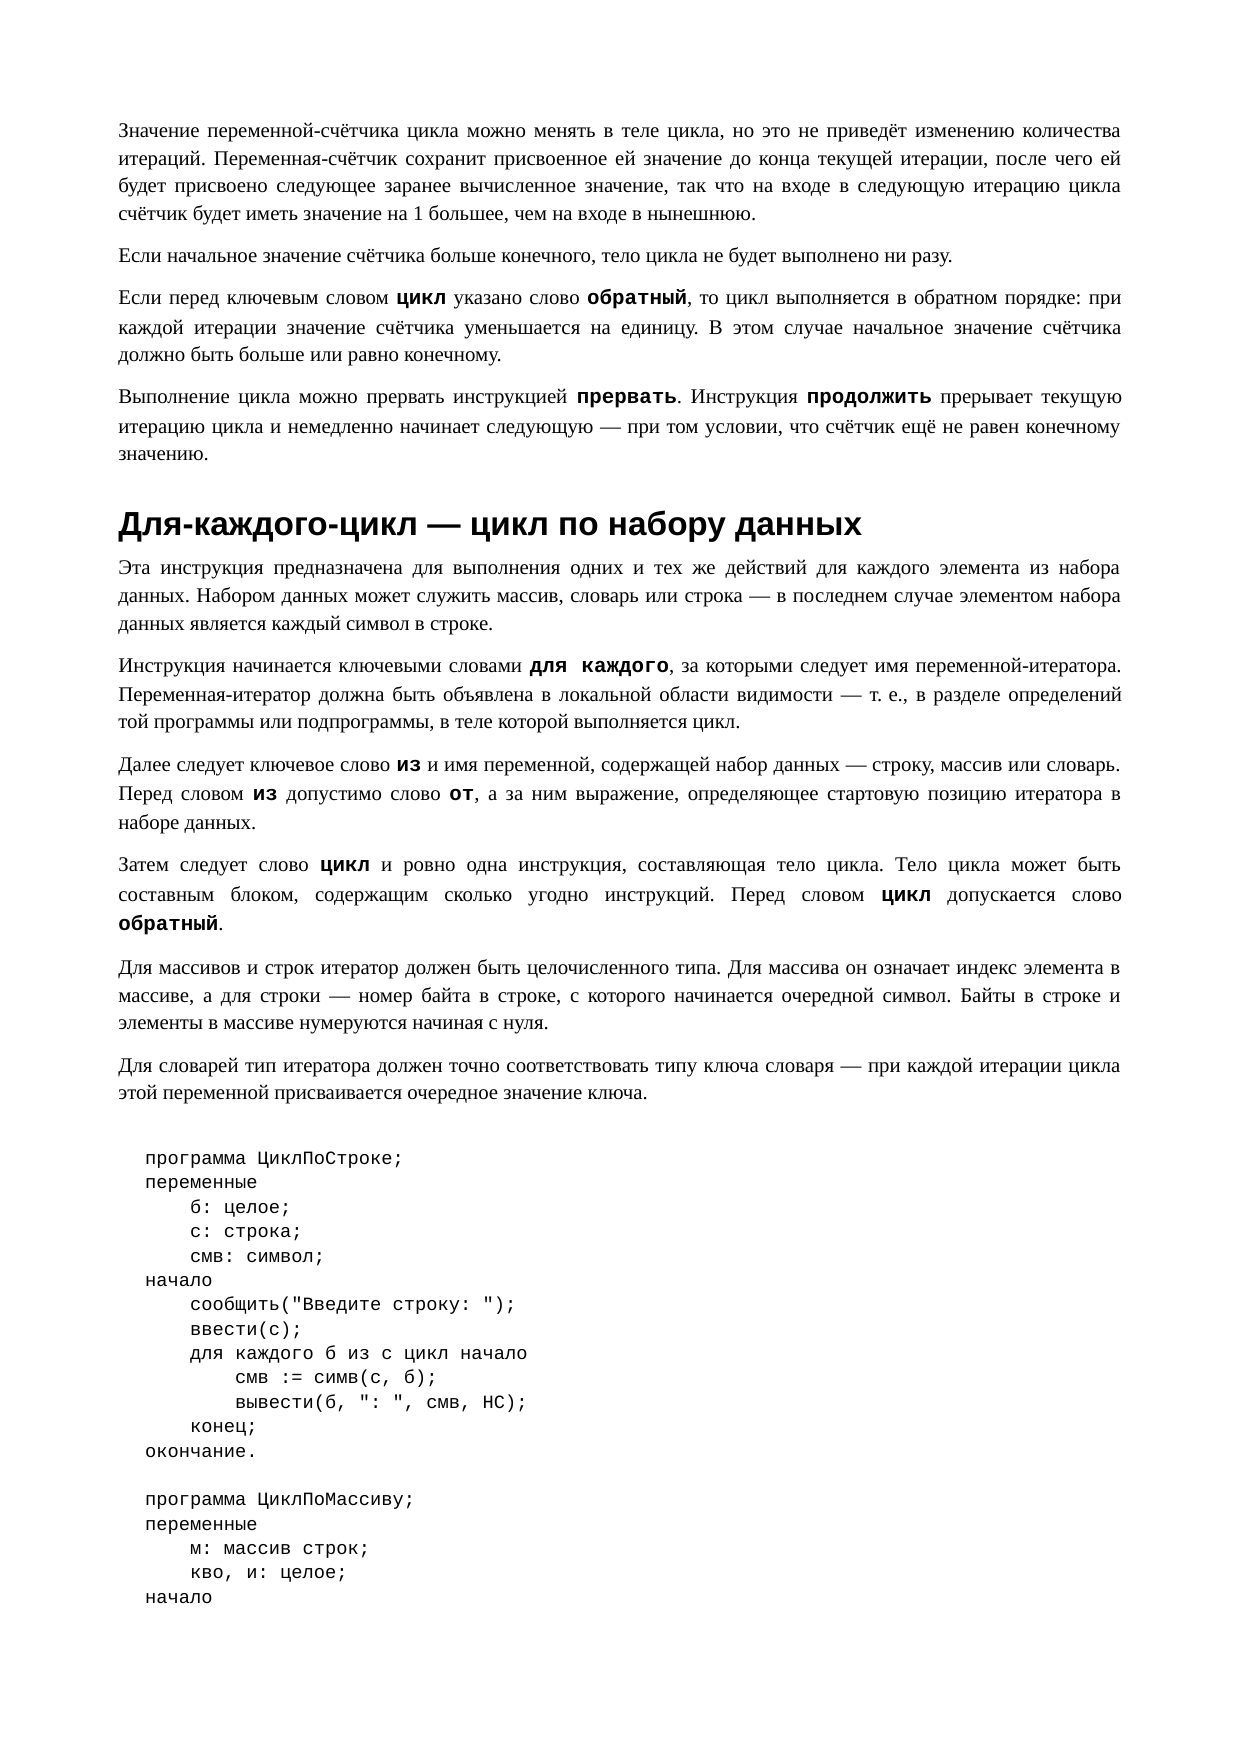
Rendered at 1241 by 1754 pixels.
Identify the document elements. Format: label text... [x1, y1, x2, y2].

text Далее следует ключевое слово из и имя переменной, содержащей набор данных — строку, массив или словарь. Перед словом из допустимо слово от, а за ним выражение, определяющее стартовую позицию итератора в наборе данных. [118, 752, 1122, 834]
text программа ЦиклПоСтроке; переменные б: целое; с: строка; смв: символ; начало сообщить("Введите строку: "); ввести(с); для каждого б из с цикл начало смв := симв(с, б); вывести(б, ": ", смв, НС); конец; окончание. [136, 1140, 1104, 1463]
text Эта инструкция предназначена для выполнения одних и тех же действий для каждого элемента из набора данных. Набором данных может служить массив, словарь или строка — в последнем случае элементом набора данных является каждый символ в строке. [118, 555, 1122, 634]
text Инструкция начинается ключевыми словами для каждого, за которыми следует имя переменной-итератора. Переменная-итератор должна быть объявлена в локальной области видимости — т. е., в разделе определений той программы или подпрограммы, в теле которой выполняется цикл. [118, 653, 1122, 733]
text Значение переменной-счётчика цикла можно менять в теле цикла, но это не приведёт изменению количества итераций. Переменная-счётчик сохранит присвоенное ей значение до конца текущей итерации, после чего ей будет присвоено следующее заранее вычисленное значение, так что на входе в следующую итерацию цикла счётчик будет иметь значение на 1 большее, чем на входе в нынешнюю. [118, 118, 1122, 225]
text Для словарей тип итератора должен точно соответствовать типу ключа словаря — при каждой итерации цикла этой переменной присваивается очередное значение ключа. [118, 1052, 1122, 1104]
text Затем следует слово цикл и ровно одна инструкция, составляющая тело цикла. Тело цикла может быть составным блоком, содержащим сколько угодно инструкций. Перед словом цикл допускается слово обратный. [118, 852, 1122, 937]
text Если перед ключевым словом цикл указано слово обратный, то цикл выполняется в обратном порядке: при каждой итерации значение счётчика уменьшается на единицу. В этом случае начальное значение счётчика должно быть больше или равно конечному. [118, 285, 1122, 366]
text программа ЦиклПоМассиву; переменные м: массив строк; кво, и: целое; начало [136, 1481, 1104, 1618]
text Для массивов и строк итератор должен быть целочисленного типа. Для массива он означает индекс элемента в массиве, а для строки — номер байта в строке, с которого начинается очередной символ. Байты в строке и элементы в массиве нумеруются начиная с нуля. [118, 955, 1122, 1034]
text Выполнение цикла можно прервать инструкцией прервать. Инструкция продолжить прерывает текущую итерацию цикла и немедленно начинает следующую — при том условии, что счётчик ещё не равен конечному значению. [118, 384, 1122, 465]
subtitle Для-каждого-цикл — цикл по набору данных [118, 504, 1122, 543]
text Если начальное значение счётчика больше конечного, тело цикла не будет выполнено ни разу. [118, 243, 1122, 267]
